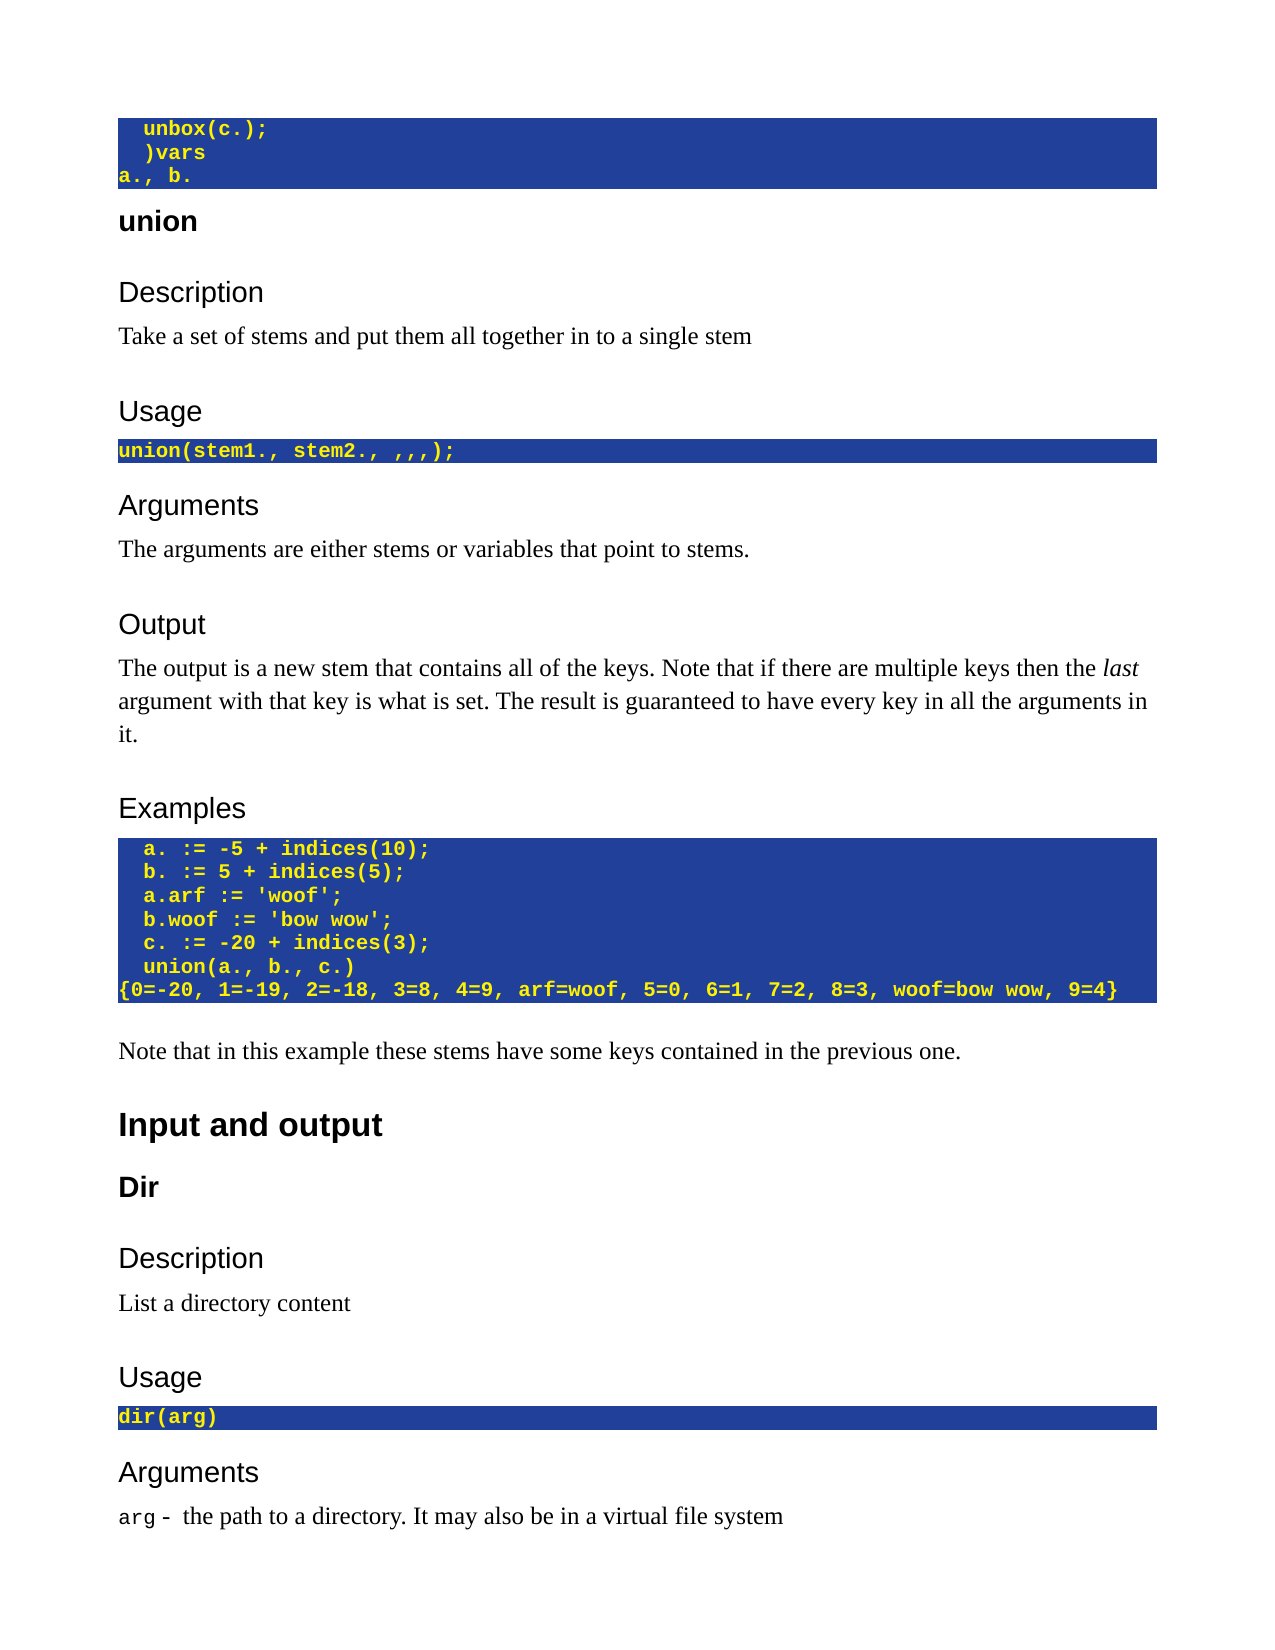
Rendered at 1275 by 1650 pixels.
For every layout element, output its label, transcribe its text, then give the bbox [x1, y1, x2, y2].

subtitle union [118, 204, 1157, 237]
text b. := 5 + indices(5); [118, 861, 1157, 885]
subtitle Description [118, 1242, 1157, 1275]
subtitle Input and output [118, 1104, 1157, 1143]
subtitle Dir [118, 1170, 1157, 1204]
text List a directory content [118, 1288, 1157, 1316]
text a., b. [118, 165, 1157, 189]
text b.woof := 'bow wow'; [118, 908, 1157, 932]
text unbox(c.); [118, 118, 1157, 142]
subtitle Usage [118, 1360, 1157, 1394]
text {0=-20, 1=-19, 2=-18, 3=8, 4=9, arf=woof, 5=0, 6=1, 7=2, 8=3, woof=bow wow, 9=4} [118, 979, 1157, 1003]
text union(stem1., stem2., ,,,); [118, 439, 1157, 463]
text Note that in this example these stems have some keys contained in the previous one. [118, 1003, 1157, 1065]
subtitle Usage [118, 393, 1157, 427]
text )vars [118, 142, 1157, 165]
text a. := -5 + indices(10); [118, 838, 1157, 861]
subtitle Examples [118, 792, 1157, 825]
subtitle Arguments [118, 488, 1157, 522]
subtitle Output [118, 607, 1157, 640]
text The arguments are either stems or variables that point to stems. [118, 534, 1157, 563]
subtitle Description [118, 275, 1157, 308]
text dir(arg) [118, 1406, 1157, 1430]
text a.arf := 'woof'; [118, 885, 1157, 908]
text union(a., b., c.) [118, 956, 1157, 979]
subtitle Arguments [118, 1455, 1157, 1488]
text c. := -20 + indices(3); [118, 932, 1157, 956]
text Take a set of stems and put them all together in to a single stem [118, 321, 1157, 350]
text arg - the path to a directory. It may also be in a virtual file system [118, 1501, 1157, 1531]
text The output is a new stem that contains all of the keys. Note that if there are multiple keys then the last argument with that key is what is set. The result is guaranteed to have every key in all the arguments in it. [118, 653, 1157, 748]
